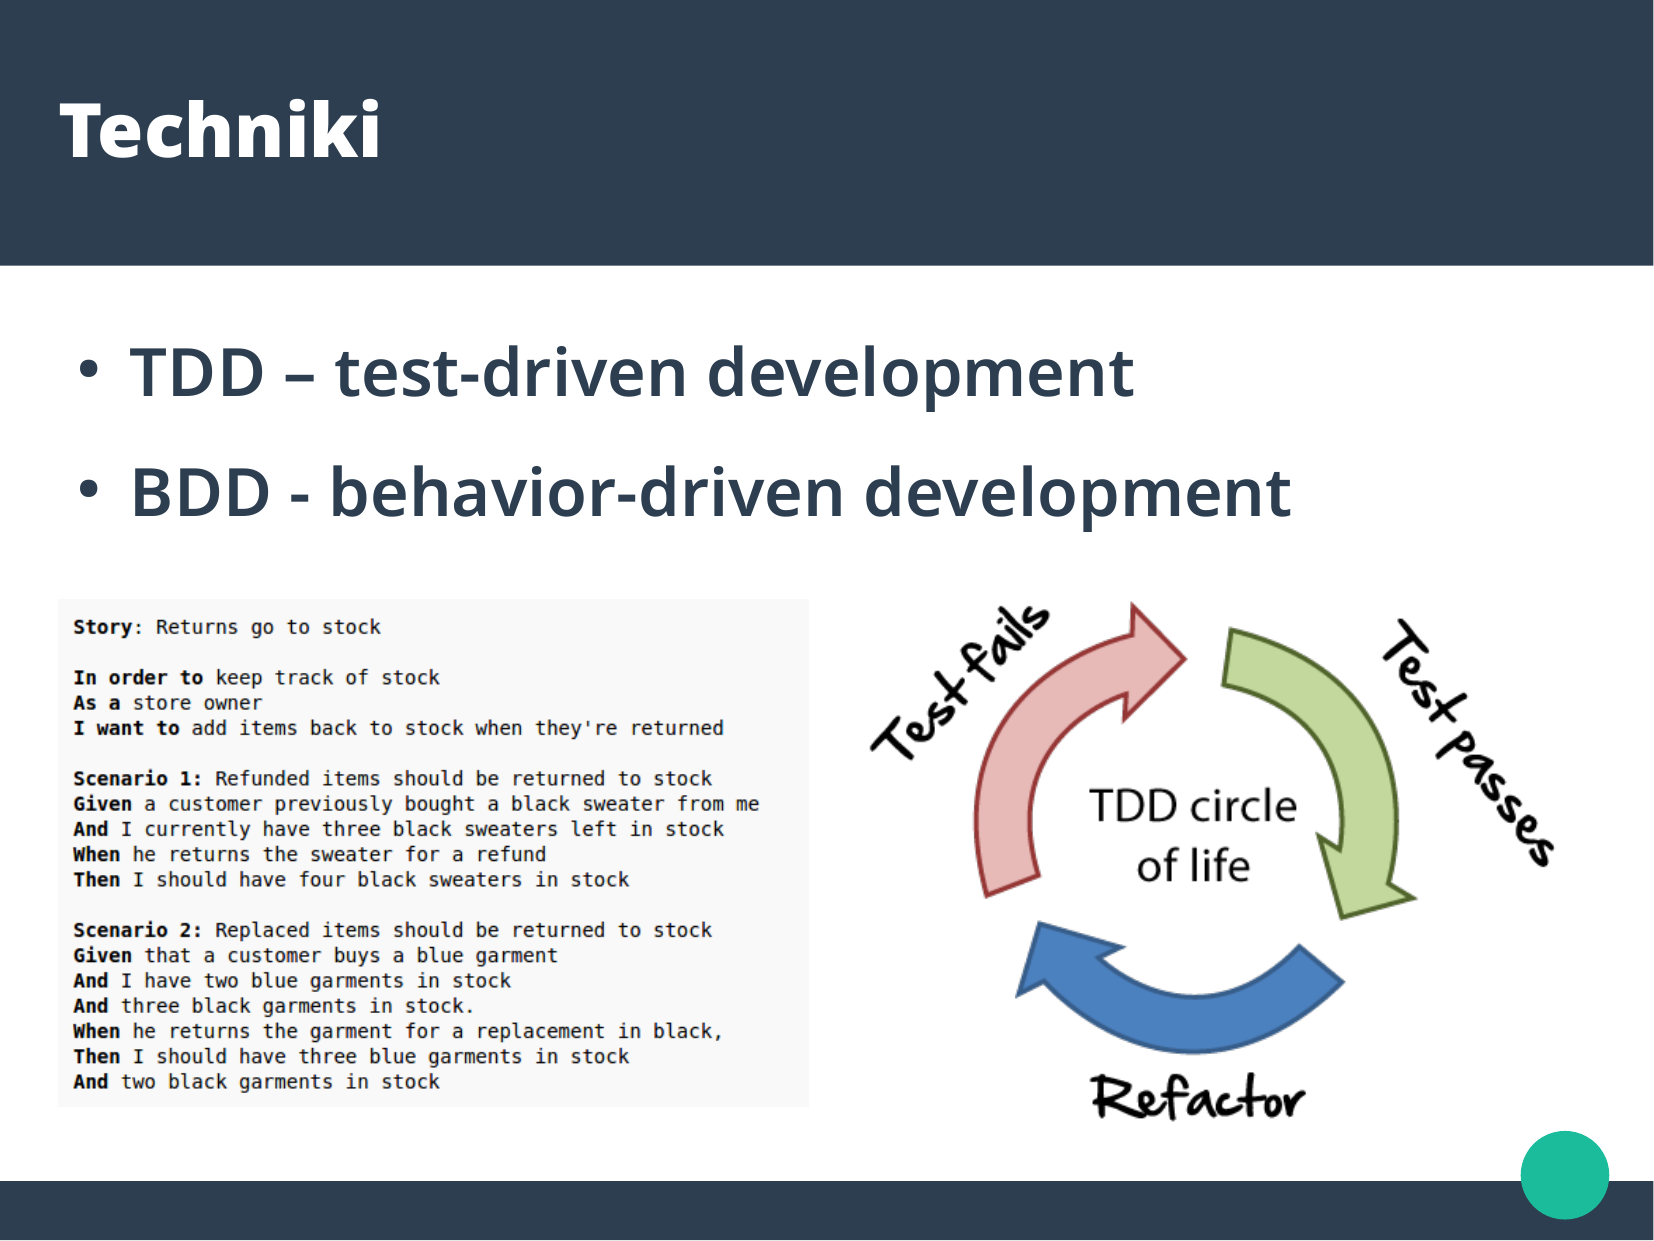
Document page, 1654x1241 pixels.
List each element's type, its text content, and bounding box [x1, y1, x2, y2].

list TDD – test-driven development BDD - behavior-driven development [59, 324, 1595, 556]
picture [845, 559, 1595, 1147]
title Techniki [59, 49, 1595, 207]
picture [58, 599, 809, 1107]
